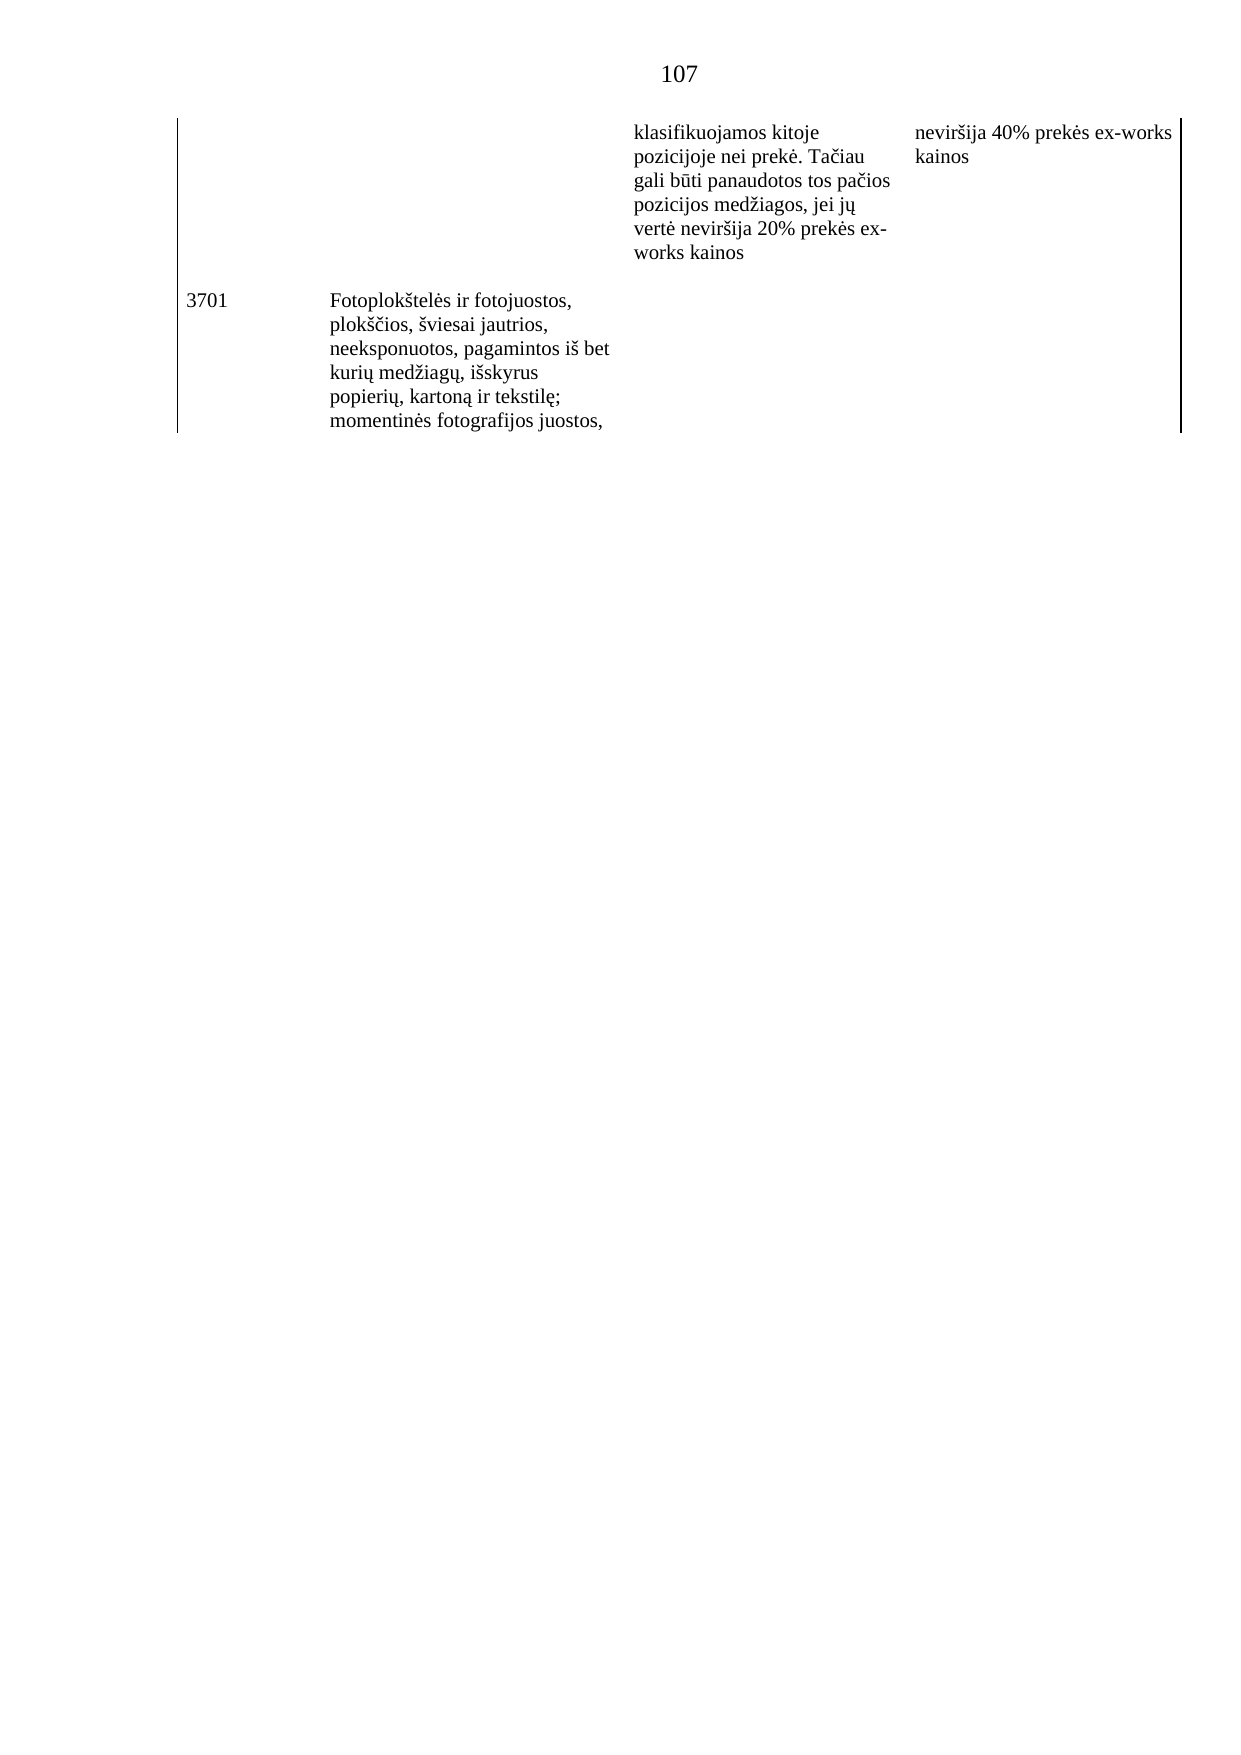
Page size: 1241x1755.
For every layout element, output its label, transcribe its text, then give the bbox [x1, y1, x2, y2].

table_cell klasifikuojamos kitoje pozicijoje nei prekė. Tačiau gali būti panaudotos tos pačios pozicijos medžiagos, jei jų vertė neviršija 20% prekės ex-works kainos [625, 118, 906, 288]
table_cell [625, 288, 906, 432]
table_cell Fotoplokštelės ir fotojuostos, plokščios, šviesai jautrios, neeksponuotos, pagamintos iš bet kurių medžiagų, išskyrus popierių, kartoną ir tekstilę; momentinės fotografijos juostos, [321, 288, 625, 432]
table_cell [321, 118, 625, 288]
table_cell 3701 [178, 288, 321, 432]
table_cell [906, 288, 1180, 432]
table_cell [178, 118, 321, 288]
table_cell neviršija 40% prekės ex-works kainos [906, 118, 1180, 288]
